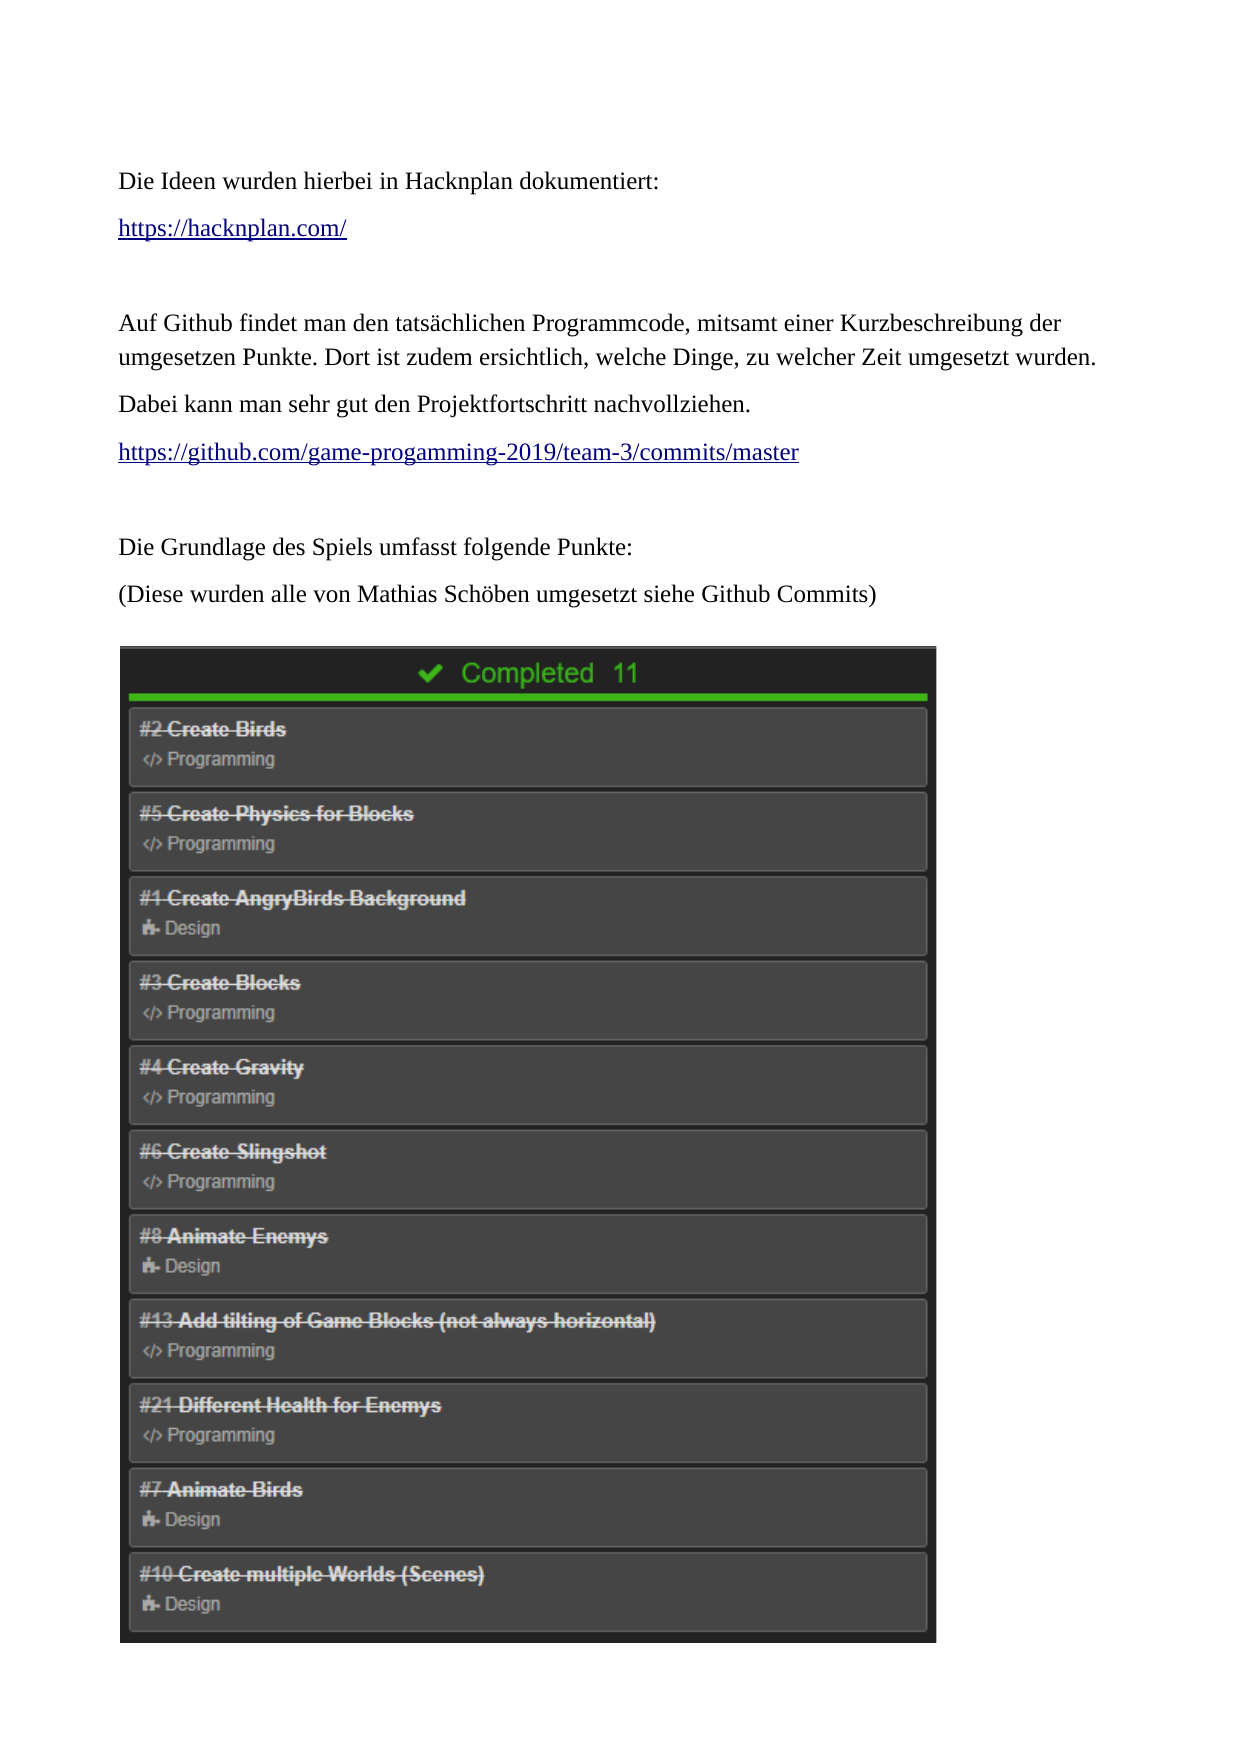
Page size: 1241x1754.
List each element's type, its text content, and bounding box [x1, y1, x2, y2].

text Dabei kann man sehr gut den Projektfortschritt nachvollziehen. [118, 389, 1122, 418]
text (Diese wurden alle von Mathias Schöben umgesetzt siehe Github Commits) [118, 579, 1122, 608]
text Auf Github findet man den tatsächlichen Programmcode, mitsamt einer Kurzbeschreibung der umgesetzen Punkte. Dort ist zudem ersichtlich, welche Dinge, zu welcher Zeit umgesetzt wurden. [118, 308, 1122, 370]
picture [120, 646, 937, 1643]
text https://github.com/game-progamming-2019/team-3/commits/master [118, 437, 1122, 466]
text Die Ideen wurden hierbei in Hacknplan dokumentiert: [118, 166, 1122, 194]
text Die Grundlage des Spiels umfasst folgende Punkte: [118, 532, 1122, 561]
text https://hacknplan.com/ [118, 213, 1122, 242]
